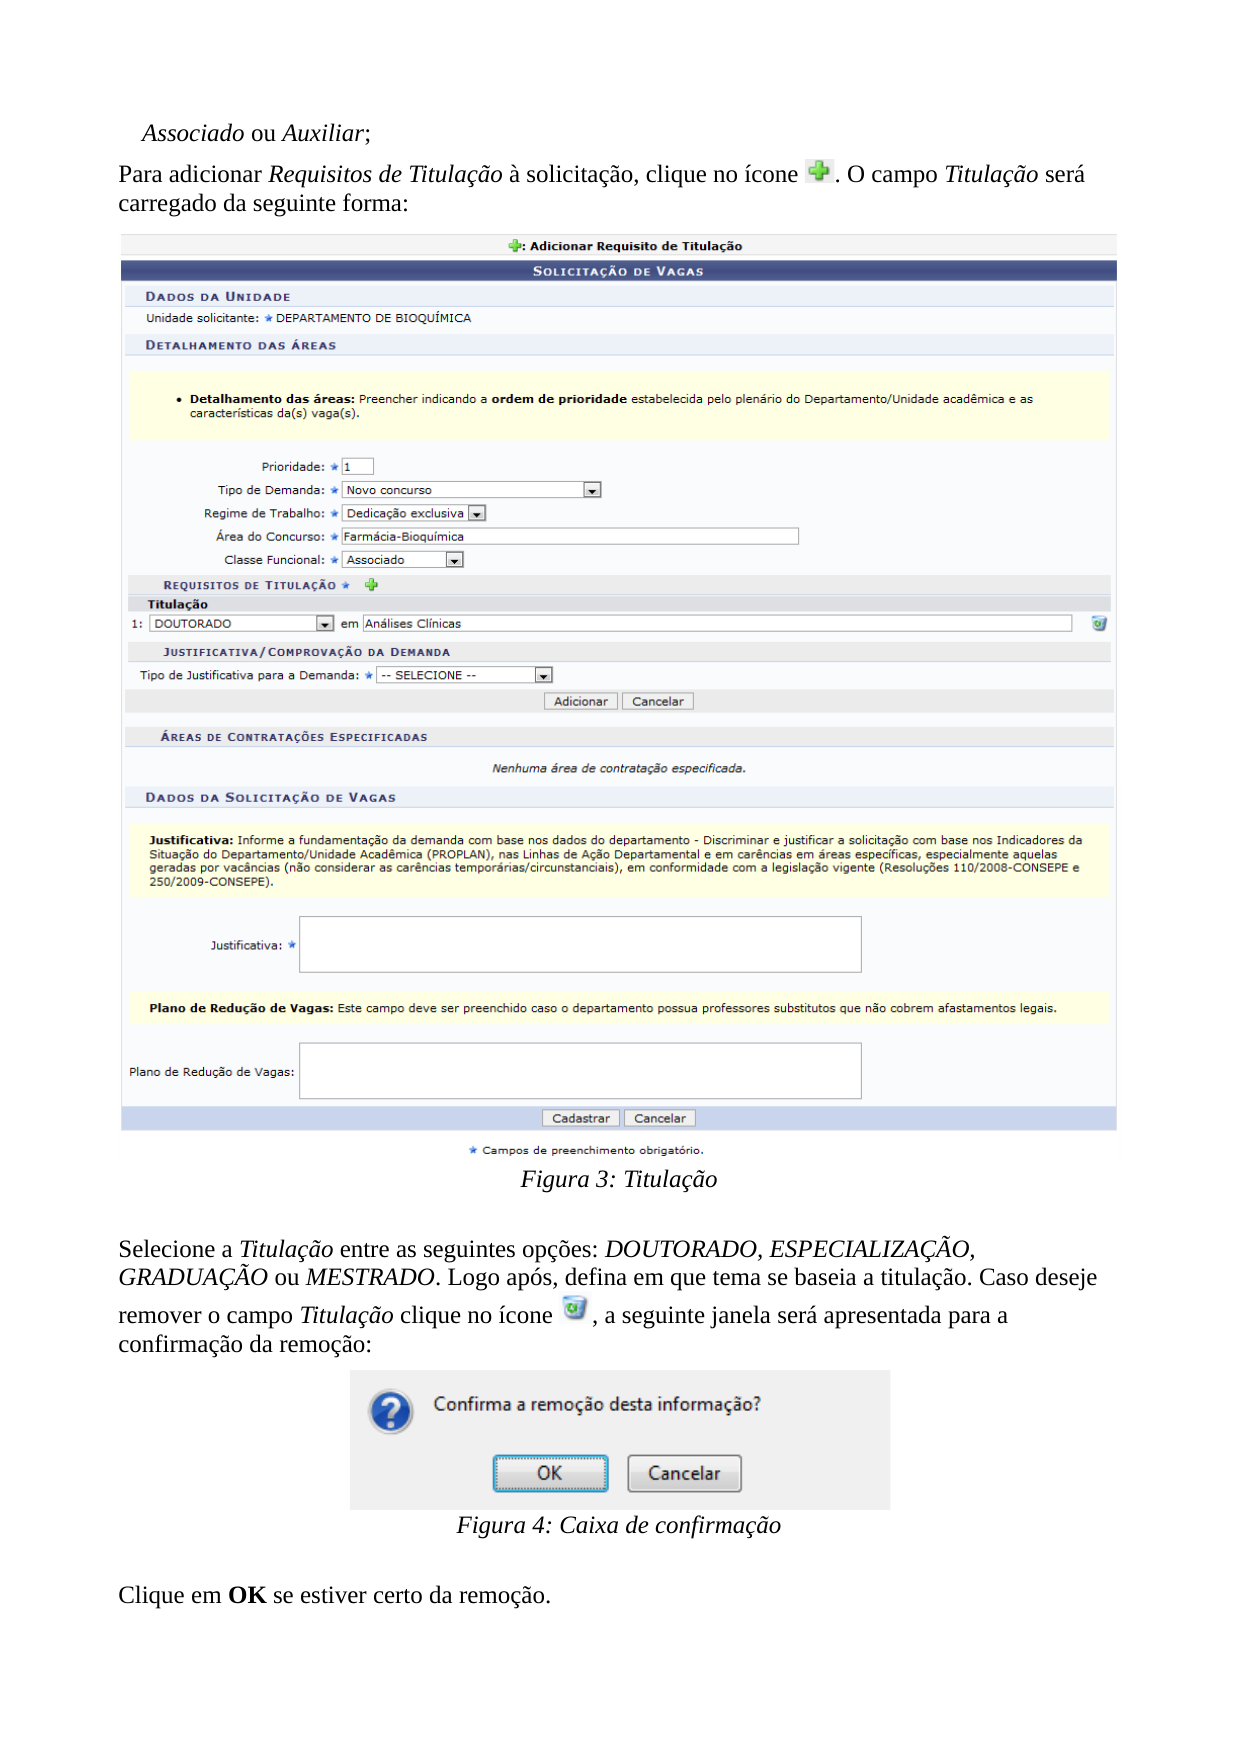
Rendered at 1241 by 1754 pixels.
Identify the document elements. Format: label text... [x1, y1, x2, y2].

text Figura 4: Caixa de confirmação [350, 1510, 890, 1538]
picture [118, 229, 1123, 1164]
text Figura 3: Titulação [118, 1164, 1122, 1192]
picture [804, 159, 835, 183]
text Para adicionar Requisitos de Titulação à solicitação, clique no ícone . O campo Titulação será carregado da seguinte forma: [118, 159, 1122, 217]
text Selecione a Titulação entre as seguintes opções: DOUTORADO, ESPECIALIZAÇÃO, GRADUAÇÃO ou MESTRADO. Logo após, defina em que tema se baseia a titulação. Caso deseje remover o campo Titulação clique no ícone , a seguinte janela será apresentada para a confirmação da remoção: [118, 1234, 1122, 1358]
picture [558, 1291, 592, 1324]
text Clique em OK se estiver certo da remoção. [118, 1580, 1122, 1608]
picture [349, 1370, 891, 1510]
list Associado ou Auxiliar; [118, 118, 1122, 147]
